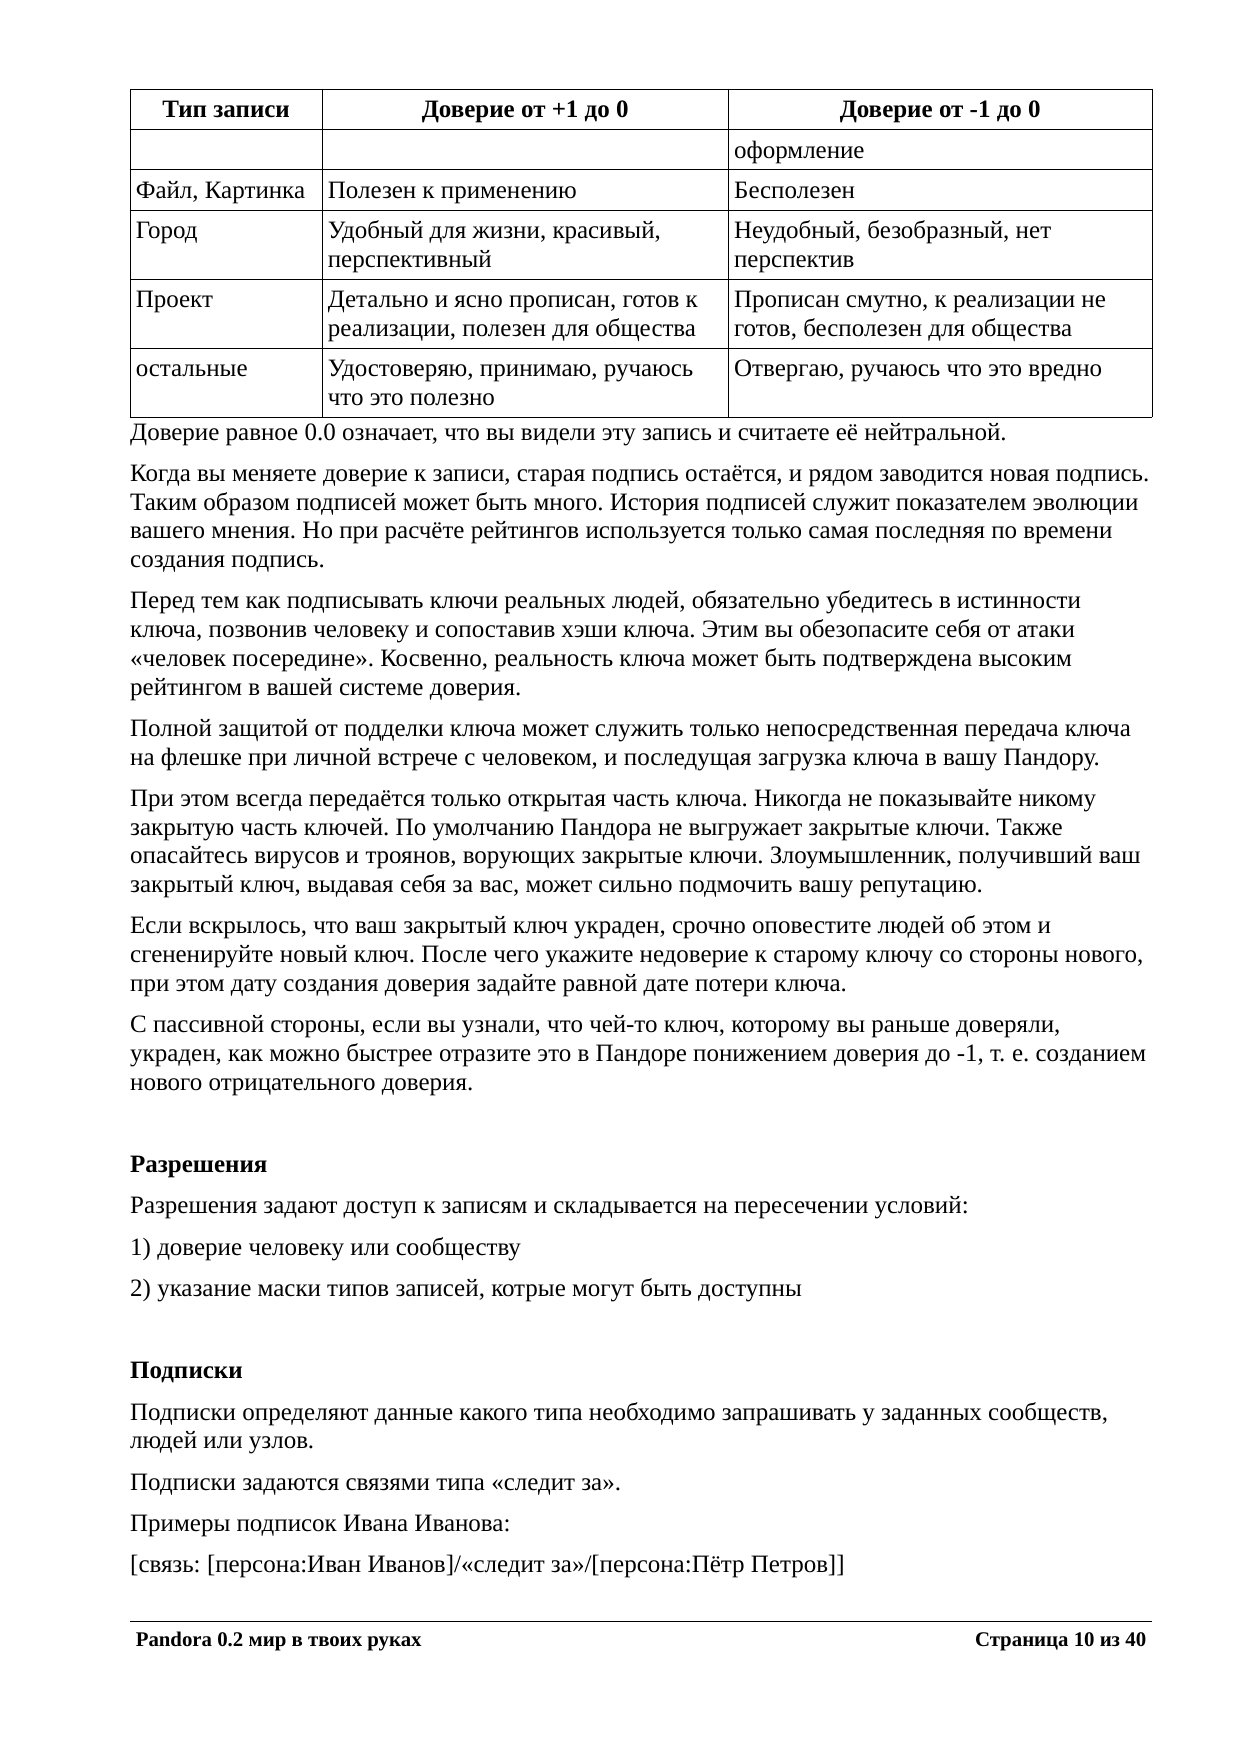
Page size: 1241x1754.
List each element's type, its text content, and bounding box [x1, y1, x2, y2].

text Подписки задаются связями типа «следит за». [130, 1467, 1152, 1496]
table_cell Файл, Картинка [131, 170, 322, 209]
table_header Доверие от -1 до 0 [729, 90, 1152, 129]
table_header Доверие от +1 до 0 [323, 90, 728, 129]
text Подписки [130, 1356, 1152, 1384]
text 2) указание маски типов записей, котрые могут быть доступны [130, 1273, 1152, 1302]
table_header Тип записи [131, 90, 322, 129]
table_cell оформление [729, 130, 1152, 169]
table_cell остальные [131, 349, 322, 417]
table_cell Детально и ясно прописан, готов к реализации, полезен для общества [323, 280, 728, 348]
table_cell Удобный для жизни, красивый, перспективный [323, 211, 728, 278]
table_cell Удостоверяю, принимаю, ручаюсь что это полезно [323, 349, 728, 417]
text С пассивной стороны, если вы узнали, что чей-то ключ, которому вы раньше доверяли, украден, как можно быстрее отразите это в Пандоре понижением доверия до -1, т. е. созданием нового отрицательного доверия. [130, 1009, 1152, 1096]
text Если вскрылось, что ваш закрытый ключ украден, срочно оповестите людей об этом и сгененируйте новый ключ. После чего укажите недоверие к старому ключу со стороны нового, при этом дату создания доверия задайте равной дате потери ключа. [130, 911, 1152, 997]
table_cell [323, 130, 728, 169]
table_cell [131, 130, 322, 169]
text Разрешения [130, 1149, 1152, 1178]
text Разрешения задают доступ к записям и складывается на пересечении условий: [130, 1191, 1152, 1219]
text Примеры подписок Ивана Иванова: [130, 1508, 1152, 1537]
text [связь: [персона:Иван Иванов]/«следит за»/[персона:Пётр Петров]] [130, 1549, 1152, 1578]
table_cell Проект [131, 280, 322, 348]
table_cell Прописан смутно, к реализации не готов, бесполезен для общества [729, 280, 1152, 348]
table_cell Отвергаю, ручаюсь что это вредно [729, 349, 1152, 417]
text 1) доверие человеку или сообществу [130, 1232, 1152, 1261]
text Перед тем как подписывать ключи реальных людей, обязательно убедитесь в истинности ключа, позвонив человеку и сопоставив хэши ключа. Этим вы обезопасите себя от атаки «человек посередине». Косвенно, реальность ключа может быть подтверждена высоким рейтингом в вашей системе доверия. [130, 586, 1152, 701]
text При этом всегда передаётся только открытая часть ключа. Никогда не показывайте никому закрытую часть ключей. По умолчанию Пандора не выгружает закрытые ключи. Также опасайтесь вирусов и троянов, ворующих закрытые ключи. Злоумышленник, получивший ваш закрытый ключ, выдавая себя за вас, может сильно подмочить вашу репутацию. [130, 783, 1152, 898]
text Когда вы меняете доверие к записи, старая подпись остаётся, и рядом заводится новая подпись. Таким образом подписей может быть много. История подписей служит показателем эволюции вашего мнения. Но при расчёте рейтингов используется только самая последняя по времени создания подпись. [130, 458, 1152, 573]
table_cell Бесполезен [729, 170, 1152, 209]
table_cell Полезен к применению [323, 170, 728, 209]
table_cell Город [131, 211, 322, 278]
text Доверие равное 0.0 означает, что вы видели эту запись и считаете её нейтральной. [130, 418, 1152, 446]
table_cell Неудобный, безобразный, нет перспектив [729, 211, 1152, 278]
text Подписки определяют данные какого типа необходимо запрашивать у заданных сообществ, людей или узлов. [130, 1397, 1152, 1454]
text Полной защитой от подделки ключа может служить только непосредственная передача ключа на флешке при личной встрече с человеком, и последущая загрузка ключа в вашу Пандору. [130, 713, 1152, 771]
